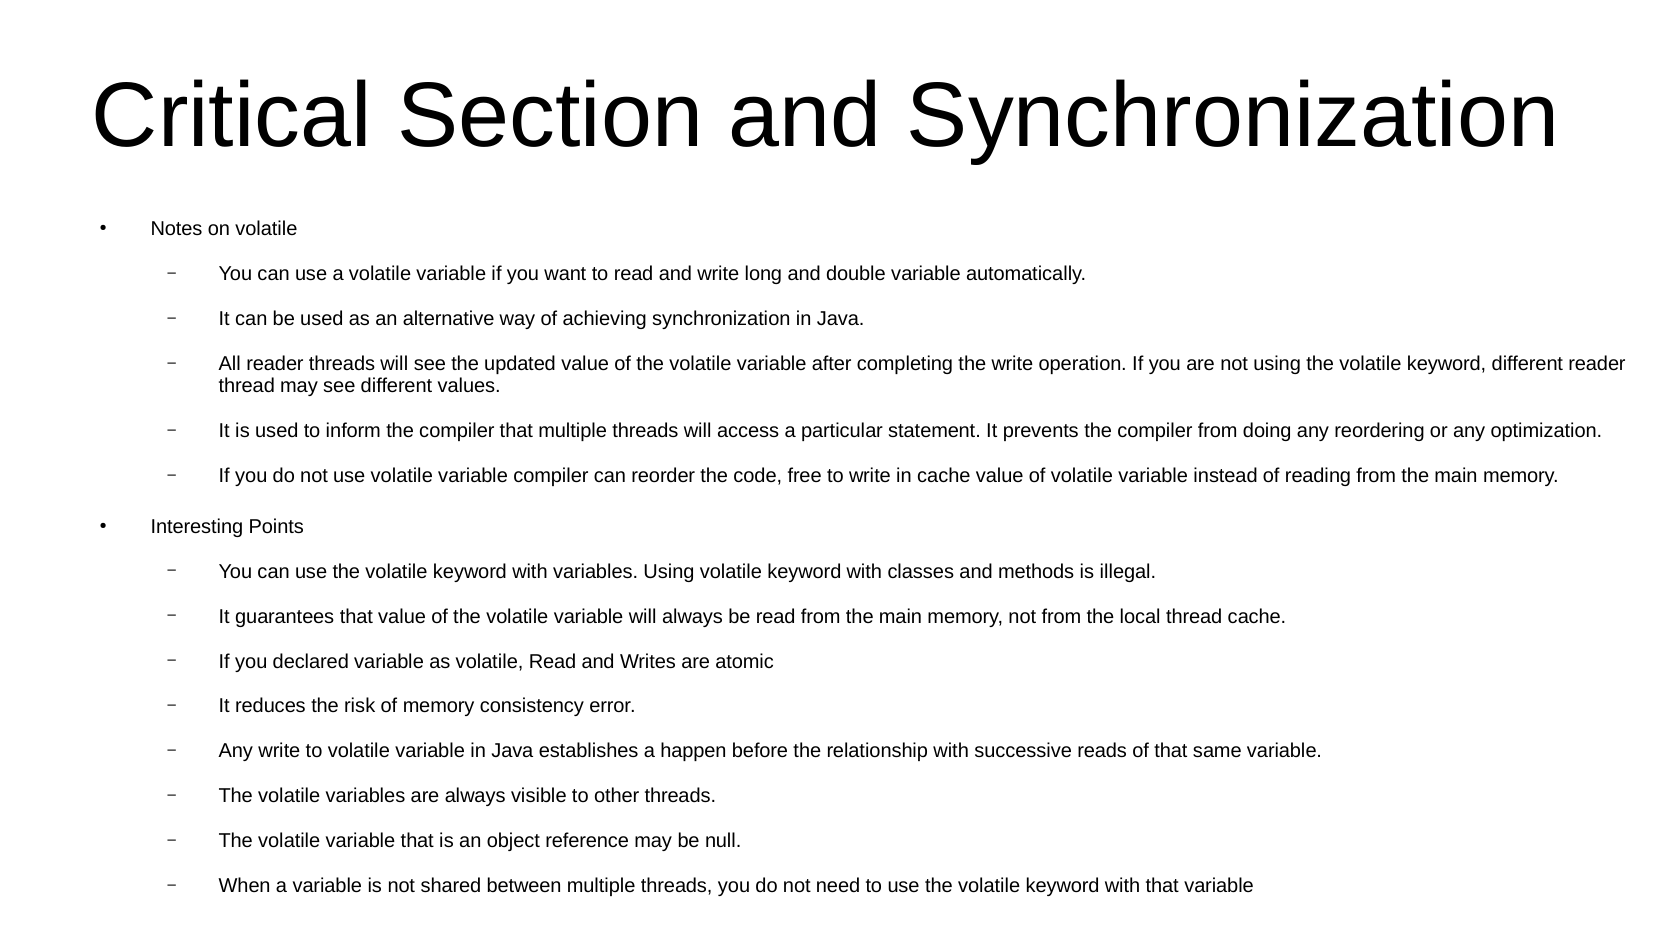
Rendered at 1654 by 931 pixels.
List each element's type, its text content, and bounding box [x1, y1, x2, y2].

title Critical Section and Synchronization [82, 37, 1571, 193]
list Notes on volatile You can use a volatile variable if you want to read and write long and double variable automatically. It can be used as an alternative way of achieving synchronization in Java. All reader threads will see the updated value of the volatile variable after completing the write operation. If you are not using the volatile keyword, different reader thread may see different values. It is used to inform the compiler that multiple threads will access a particular statement. It prevents the compiler from doing any reordering or any optimization. If you do not use volatile variable compiler can reorder the code, free to write in cache value of volatile variable instead of reading from the main memory. Interesting Points You can use the volatile keyword with variables. Using volatile keyword with classes and methods is illegal. It guarantees that value of the volatile variable will always be read from the main memory, not from the local thread cache. If you declared variable as volatile, Read and Writes are atomic It reduces the risk of memory consistency error. Any write to volatile variable in Java establishes a happen before the relationship with successive reads of that same variable. The volatile variables are always visible to other threads. The volatile variable that is an object reference may be null. When a variable is not shared between multiple threads, you do not need to use the volatile keyword with that variable [82, 217, 1636, 901]
